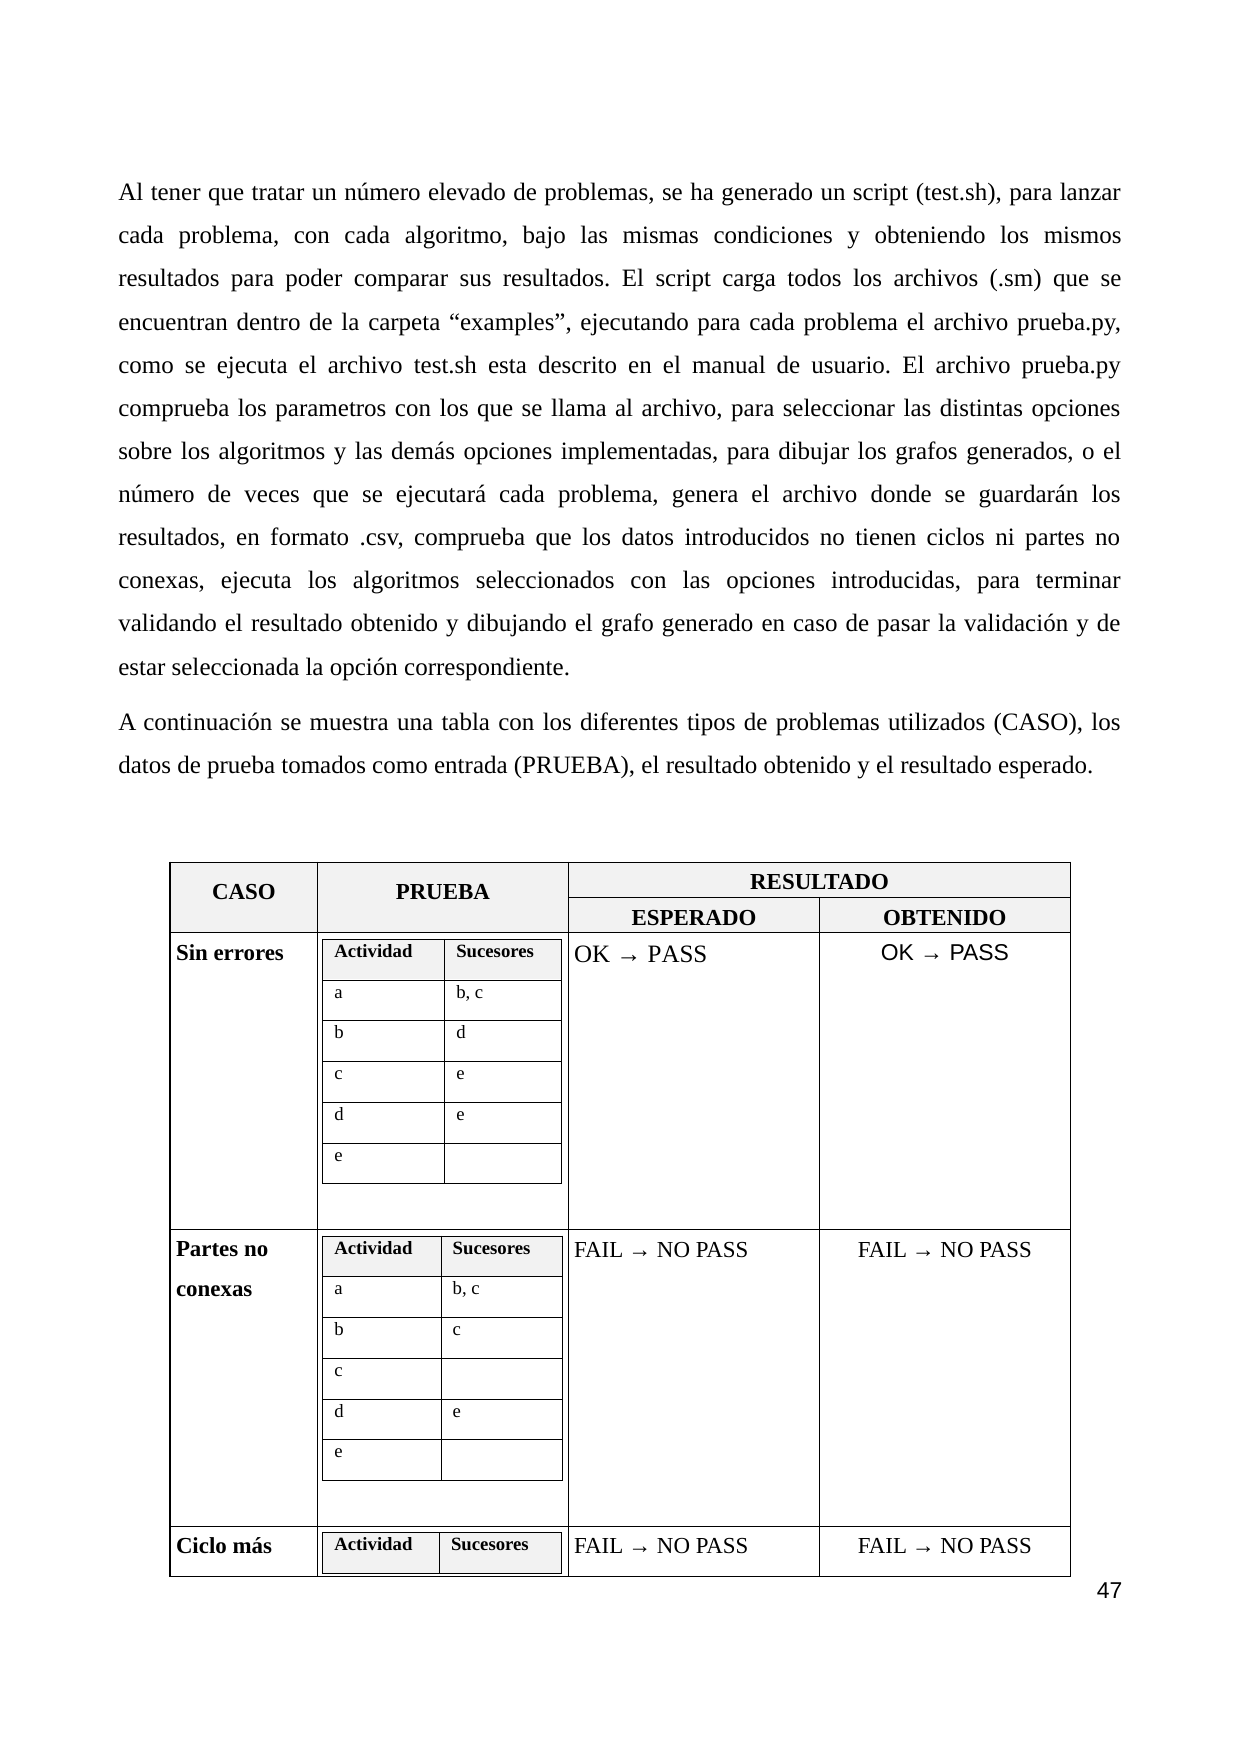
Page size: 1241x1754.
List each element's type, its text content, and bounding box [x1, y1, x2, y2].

table_cell b [323, 1318, 441, 1358]
table_cell c [442, 1318, 562, 1358]
table_cell c [323, 1359, 441, 1398]
table_cell e [442, 1400, 562, 1439]
table_cell [318, 1527, 568, 1576]
table_cell OBTENIDO [820, 898, 1070, 932]
table_cell FAIL → NO PASS [820, 1527, 1070, 1576]
table_cell OK → PASS [820, 933, 1070, 1229]
text A continuación se muestra una tabla con los diferentes tipos de problemas utilizados (CASO), los datos de prueba tomados como entrada (PRUEBA), el resultado obtenido y el resultado esperado. [118, 707, 1122, 779]
table_cell [442, 1359, 562, 1398]
table_cell [445, 1144, 561, 1183]
table_cell FAIL → NO PASS [820, 1230, 1070, 1526]
table_header RESULTADO [569, 863, 1070, 897]
table_cell [442, 1440, 562, 1480]
table_header PRUEBA [318, 863, 568, 932]
text Al tener que tratar un número elevado de problemas, se ha generado un script (test.sh), para lanzar cada problema, con cada algoritmo, bajo las mismas condiciones y obteniendo los mismos resultados para poder comparar sus resultados. El script carga todos los archivos (.sm) que se encuentran dentro de la carpeta “examples”, ejecutando para cada problema el archivo prueba.py, como se ejecuta el archivo test.sh esta descrito en el manual de usuario. El archivo prueba.py comprueba los parametros con los que se llama al archivo, para seleccionar las distintas opciones sobre los algoritmos y las demás opciones implementadas, para dibujar los grafos generados, o el número de veces que se ejecutará cada problema, genera el archivo donde se guardarán los resultados, en formato .csv, comprueba que los datos introducidos no tienen ciclos ni partes no conexas, ejecuta los algoritmos seleccionados con las opciones introducidas, para terminar validando el resultado obtenido y dibujando el grafo generado en caso de pasar la validación y de estar seleccionada la opción correspondiente. [118, 177, 1122, 680]
table_cell e [323, 1440, 441, 1480]
table_header Actividad [323, 1533, 439, 1573]
table_cell Partes no conexas [171, 1230, 317, 1526]
table_cell FAIL → NO PASS [569, 1230, 819, 1526]
table_cell e [445, 1062, 561, 1102]
table_cell Sin errores [171, 933, 317, 1229]
table_header CASO [171, 863, 317, 932]
table_cell e [445, 1103, 561, 1142]
table_cell FAIL → NO PASS [569, 1527, 819, 1576]
table_header Sucesores [440, 1533, 561, 1573]
table_cell OK → PASS [569, 933, 819, 1229]
table_cell a [323, 1277, 441, 1317]
table_cell d [323, 1400, 441, 1439]
table_cell b [323, 1021, 444, 1061]
table_cell ESPERADO [569, 898, 819, 932]
table_header Actividad [323, 940, 444, 979]
table_cell c [323, 1062, 444, 1102]
table_cell a [323, 981, 444, 1020]
table_header Sucesores [445, 940, 561, 979]
table_cell b, c [445, 981, 561, 1020]
table_header Actividad [323, 1237, 441, 1276]
table_header Sucesores [442, 1237, 562, 1276]
table_cell e [323, 1144, 444, 1183]
table_cell Ciclo más [171, 1527, 317, 1576]
table_cell d [445, 1021, 561, 1061]
table_cell [318, 1230, 568, 1526]
table_cell b, c [442, 1277, 562, 1317]
table_cell d [323, 1103, 444, 1142]
table_cell [318, 933, 568, 1229]
